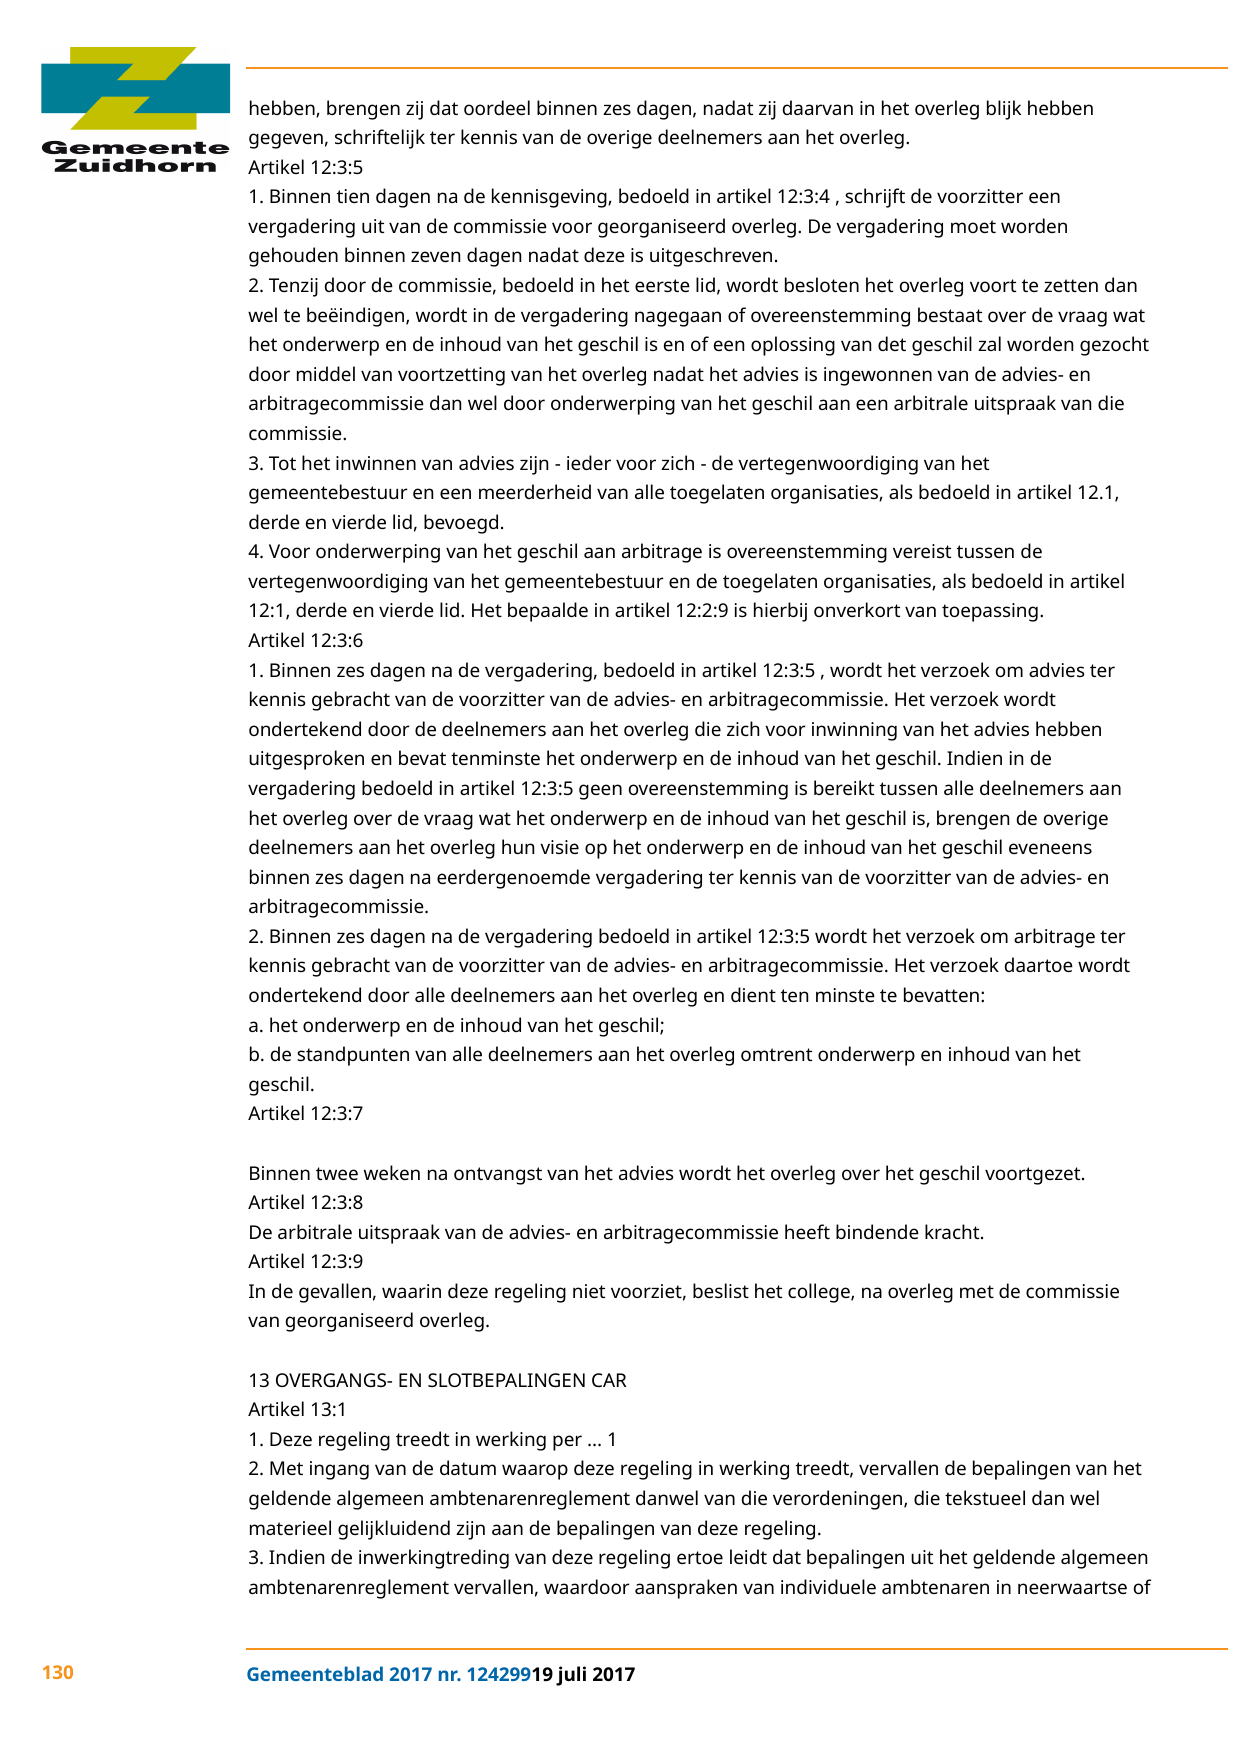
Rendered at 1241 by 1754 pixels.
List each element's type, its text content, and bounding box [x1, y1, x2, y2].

text Artikel 12:3:5 [248, 154, 1152, 180]
text 4. Voor onderwerping van het geschil aan arbitrage is overeenstemming vereist tussen de vertegenwoordiging van het gemeentebestuur en de toegelaten organisaties, als bedoeld in artikel 12:1, derde en vierde lid. Het bepaalde in artikel 12:2:9 is hierbij onverkort van toepassing. [248, 538, 1152, 623]
text 2. Met ingang van de datum waarop deze regeling in werking treedt, vervallen de bepalingen van het geldende algemeen ambtenarenreglement danwel van die verordeningen, die tekstueel dan wel materieel gelijkluidend zijn aan de bepalingen van deze regeling. [248, 1456, 1152, 1541]
text 2. Binnen zes dagen na de vergadering bedoeld in artikel 12:3:5 wordt het verzoek om arbitrage ter kennis gebracht van de voorzitter van de advies- en arbitragecommissie. Het verzoek daartoe wordt ondertekend door alle deelnemers aan het overleg en dient ten minste te bevatten: [248, 923, 1152, 1008]
text 1. Binnen zes dagen na de vergadering, bedoeld in artikel 12:3:5 , wordt het verzoek om advies ter kennis gebracht van de voorzitter van de advies- en arbitragecommissie. Het verzoek wordt ondertekend door de deelnemers aan het overleg die zich voor inwinning van het advies hebben uitgesproken en bevat tenminste het onderwerp en de inhoud van het geschil. Indien in de vergadering bedoeld in artikel 12:3:5 geen overeenstemming is bereikt tussen alle deelnemers aan het overleg over de vraag wat het onderwerp en de inhoud van het geschil is, brengen de overige deelnemers aan het overleg hun visie op het onderwerp en de inhoud van het geschil eveneens binnen zes dagen na eerdergenoemde vergadering ter kennis van de voorzitter van de advies- en arbitragecommissie. [248, 657, 1152, 919]
text 13 OVERGANGS- EN SLOTBEPALINGEN CAR [248, 1367, 1152, 1393]
text Artikel 12:3:7 [248, 1101, 1152, 1126]
text Artikel 12:3:8 [248, 1189, 1152, 1215]
text Artikel 12:3:6 [248, 627, 1152, 653]
text 3. Tot het inwinnen van advies zijn - ieder voor zich - de vertegenwoordiging van het gemeentebestuur en een meerderheid van alle toegelaten organisaties, als bedoeld in artikel 12.1, derde en vierde lid, bevoegd. [248, 450, 1152, 535]
text hebben, brengen zij dat oordeel binnen zes dagen, nadat zij daarvan in het overleg blijk hebben gegeven, schriftelijk ter kennis van de overige deelnemers aan het overleg. [248, 95, 1152, 150]
text Binnen twee weken na ontvangst van het advies wordt het overleg over het geschil voortgezet. [248, 1160, 1152, 1186]
text Artikel 13:1 [248, 1396, 1152, 1422]
text 2. Tenzij door de commissie, bedoeld in het eerste lid, wordt besloten het overleg voort te zetten dan wel te beëindigen, wordt in de vergadering nagegaan of overeenstemming bestaat over de vraag wat het onderwerp en de inhoud van het geschil is en of een oplossing van det geschil zal worden gezocht door middel van voortzetting van het overleg nadat het advies is ingewonnen van de advies- en arbitragecommissie dan wel door onderwerping van het geschil aan een arbitrale uitspraak van die commissie. [248, 272, 1152, 446]
text b. de standpunten van alle deelnemers aan het overleg omtrent onderwerp en inhoud van het geschil. [248, 1041, 1152, 1097]
text Artikel 12:3:9 [248, 1248, 1152, 1274]
picture [41, 47, 231, 172]
text 1. Binnen tien dagen na de kennisgeving, bedoeld in artikel 12:3:4 , schrijft de voorzitter een vergadering uit van de commissie voor georganiseerd overleg. De vergadering moet worden gehouden binnen zeven dagen nadat deze is uitgeschreven. [248, 183, 1152, 268]
text In de gevallen, waarin deze regeling niet voorziet, beslist het college, na overleg met de commissie van georganiseerd overleg. [248, 1278, 1152, 1333]
text 1. Deze regeling treedt in werking per ... 1 [248, 1426, 1152, 1452]
text a. het onderwerp en de inhoud van het geschil; [248, 1012, 1152, 1038]
text 3. Indien de inwerkingtreding van deze regeling ertoe leidt dat bepalingen uit het geldende algemeen ambtenarenreglement vervallen, waardoor aanspraken van individuele ambtenaren in neerwaartse of [248, 1544, 1152, 1600]
text De arbitrale uitspraak van de advies- en arbitragecommissie heeft bindende kracht. [248, 1219, 1152, 1245]
